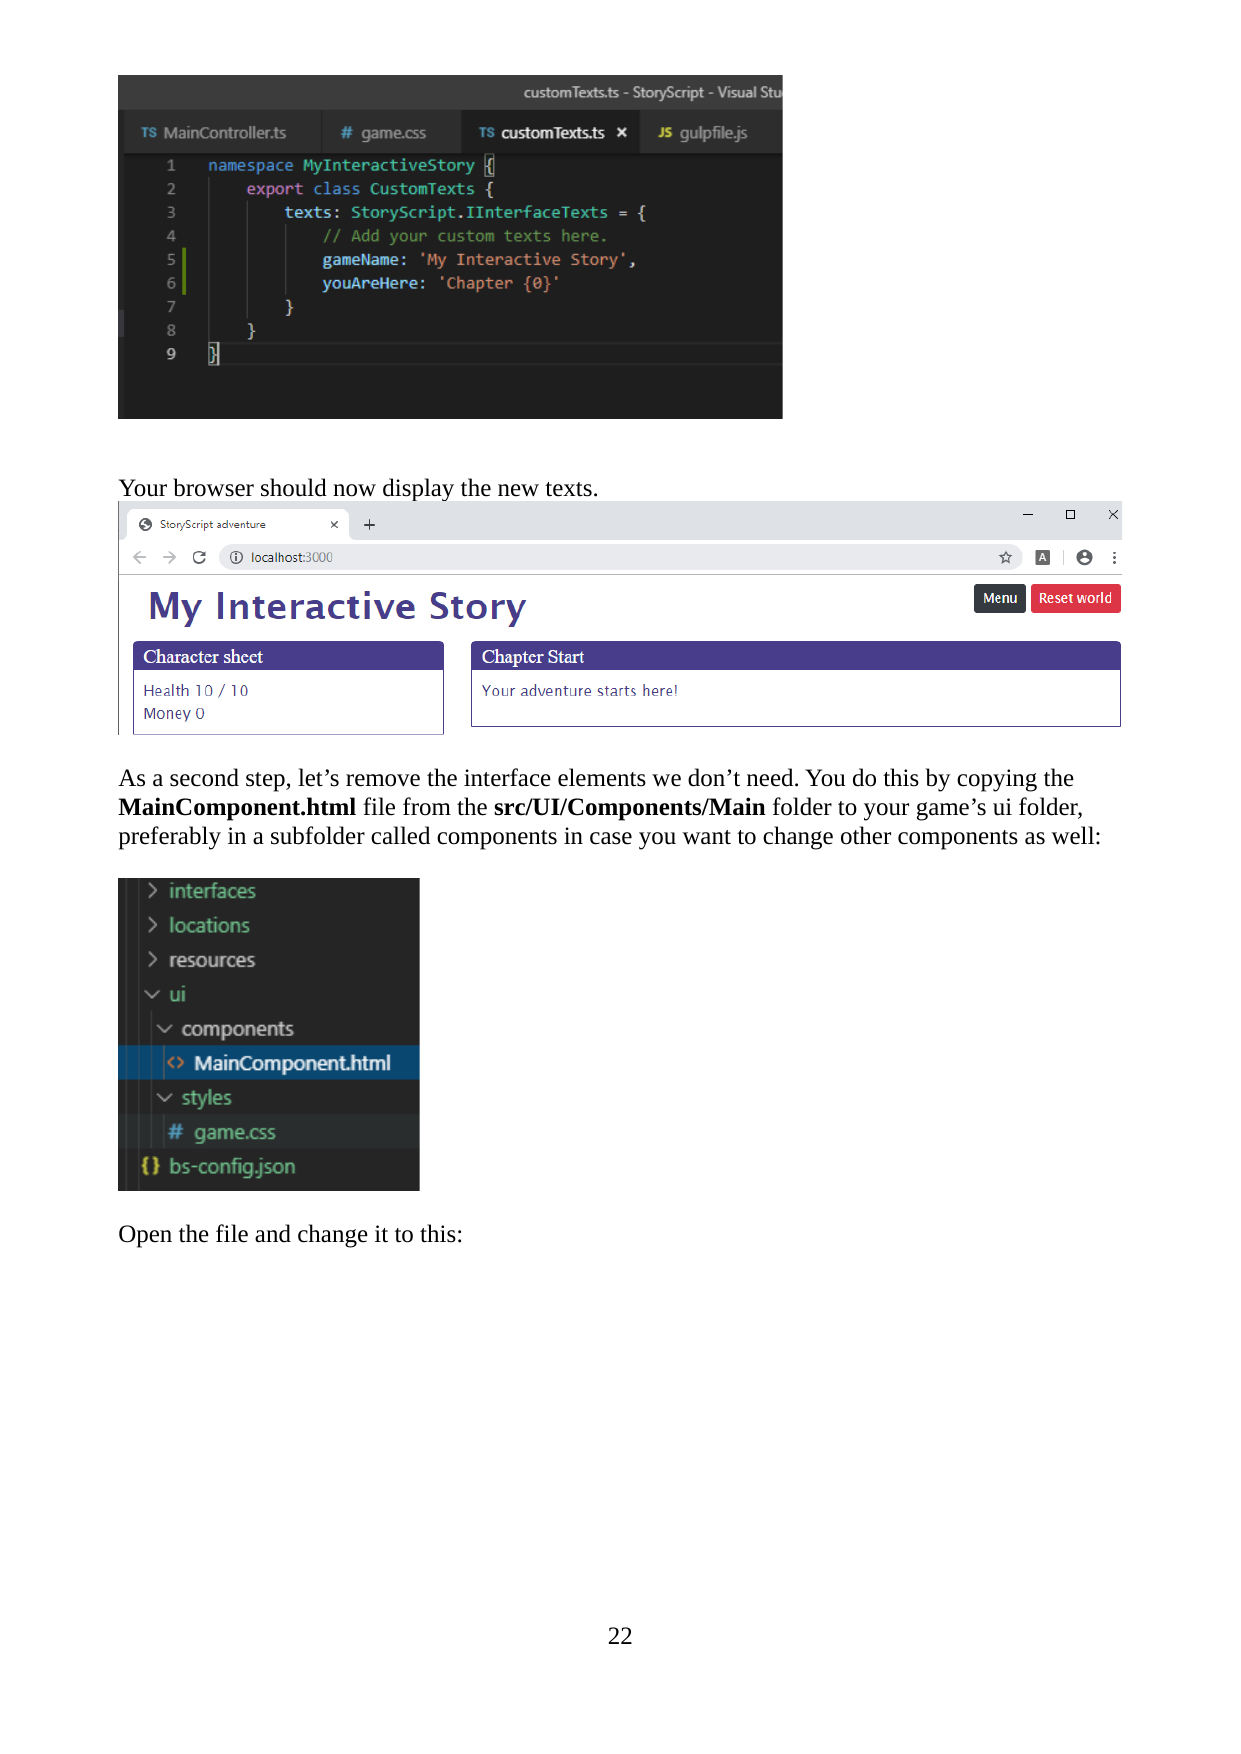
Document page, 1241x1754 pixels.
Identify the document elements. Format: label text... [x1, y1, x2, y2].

text Your browser should now display the new texts. [118, 473, 1122, 501]
text As a second step, let’s remove the interface elements we don’t need. You do this by copying the MainComponent.html file from the src/UI/Components/Main folder to your game’s ui folder, preferably in a subfolder called components in case you want to change other components as well: [118, 763, 1122, 849]
text Open the file and change it to this: [118, 1219, 1122, 1248]
